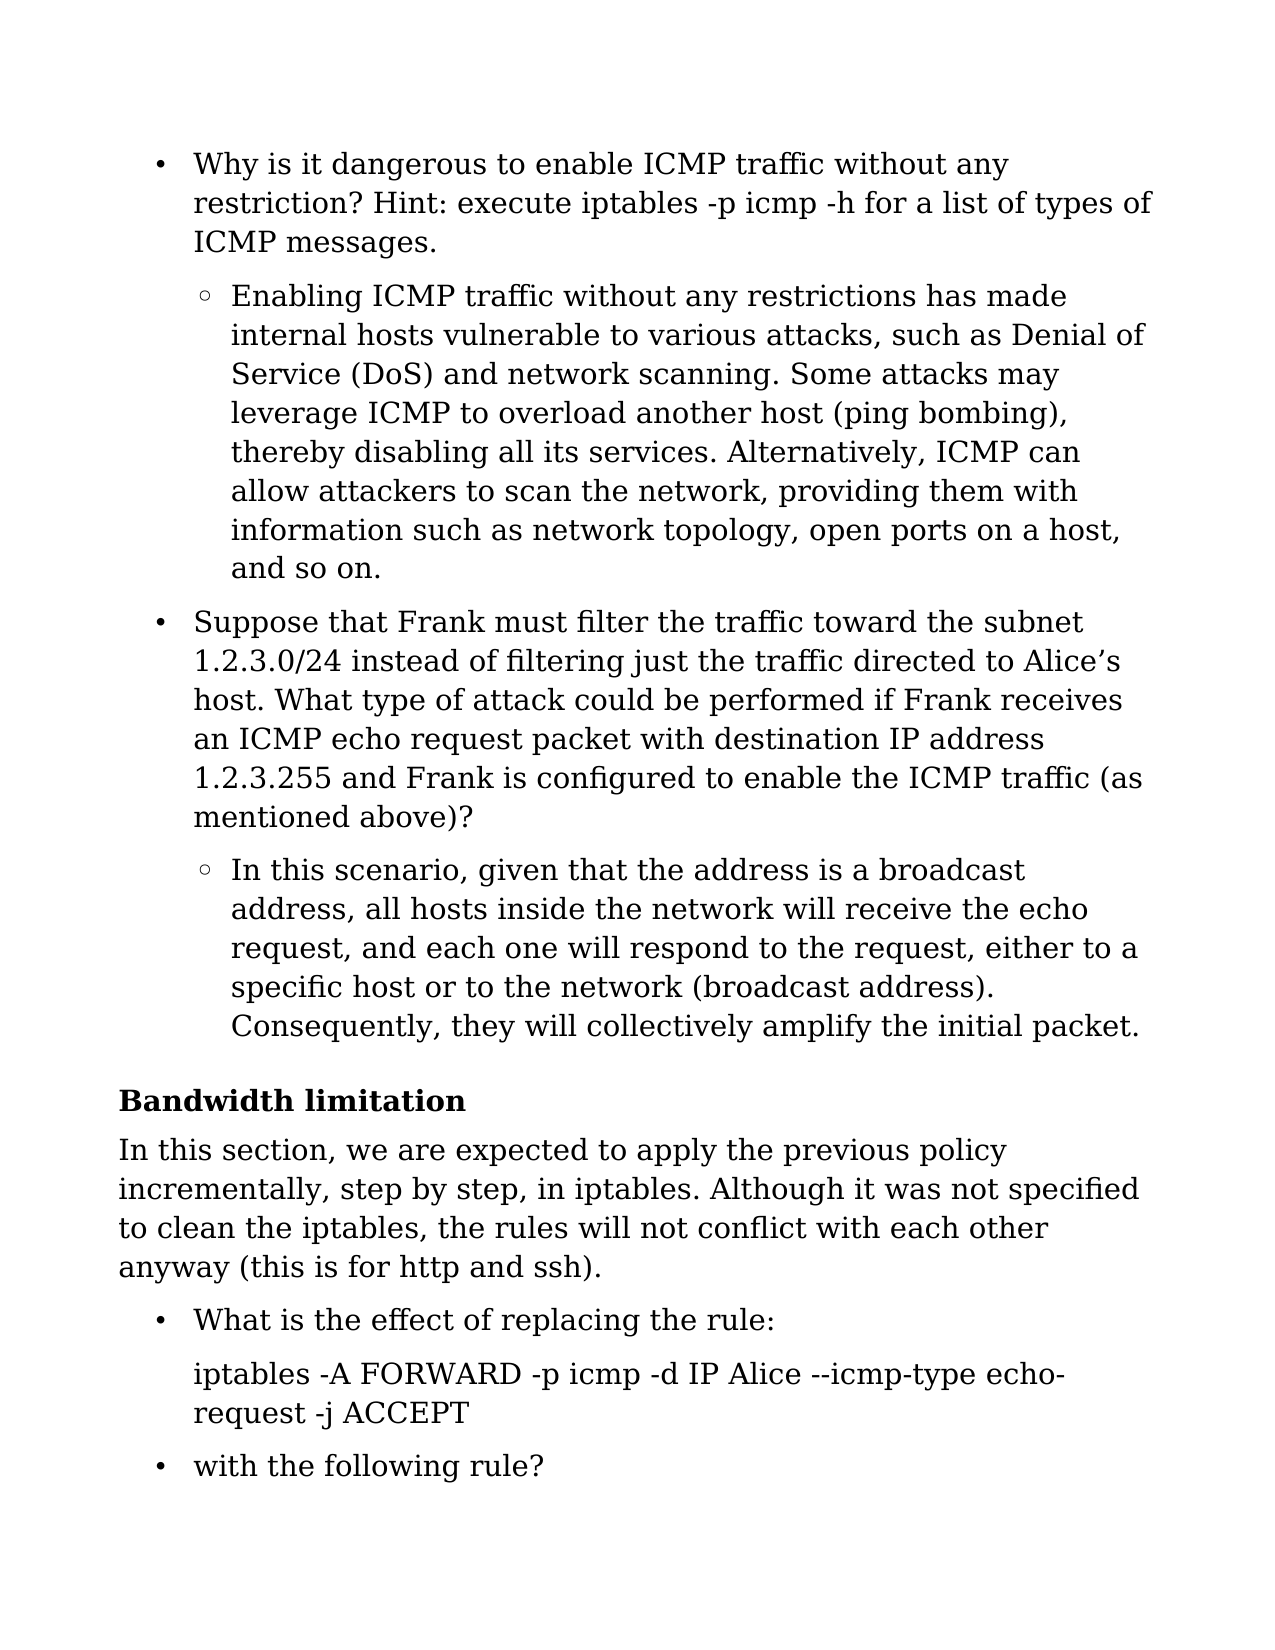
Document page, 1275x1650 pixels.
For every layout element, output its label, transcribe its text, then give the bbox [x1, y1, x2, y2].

list with the following rule? [156, 1449, 1157, 1483]
list What is the effect of replacing the rule: [156, 1303, 1157, 1337]
subtitle Bandwidth limitation [118, 1084, 1157, 1118]
list In this scenario, given that the address is a broadcast address, all hosts inside the network will receive the echo request, and each one will respond to the request, either to a specific host or to the network (broadcast address). Consequently, they will collectively amplify the initial packet. [193, 854, 1157, 1043]
list Suppose that Frank must filter the traffic toward the subnet 1.2.3.0/24 instead of filtering just the traffic directed to Alice’s host. What type of attack could be performed if Frank receives an ICMP echo request packet with destination IP address 1.2.3.255 and Frank is configured to enable the ICMP traffic (as mentioned above)? [156, 605, 1157, 834]
list Enabling ICMP traffic without any restrictions has made internal hosts vulnerable to various attacks, such as Denial of Service (DoS) and network scanning. Some attacks may leverage ICMP to overload another host (ping bombing), thereby disabling all its services. Alternatively, ICMP can allow attackers to scan the network, providing them with information such as network topology, open ports on a host, and so on. [193, 279, 1157, 586]
list Why is it dangerous to enable ICMP traffic without any restriction? Hint: execute iptables -p icmp -h for a list of types of ICMP messages. [156, 148, 1157, 259]
text In this section, we are expected to apply the previous policy incrementally, step by step, in iptables. Although it was not specified to clean the iptables, the rules will not conflict with each other anyway (this is for http and ssh). [118, 1133, 1157, 1284]
list iptables -A FORWARD -p icmp -d IP Alice --icmp-type echo-request -j ACCEPT [156, 1357, 1157, 1430]
